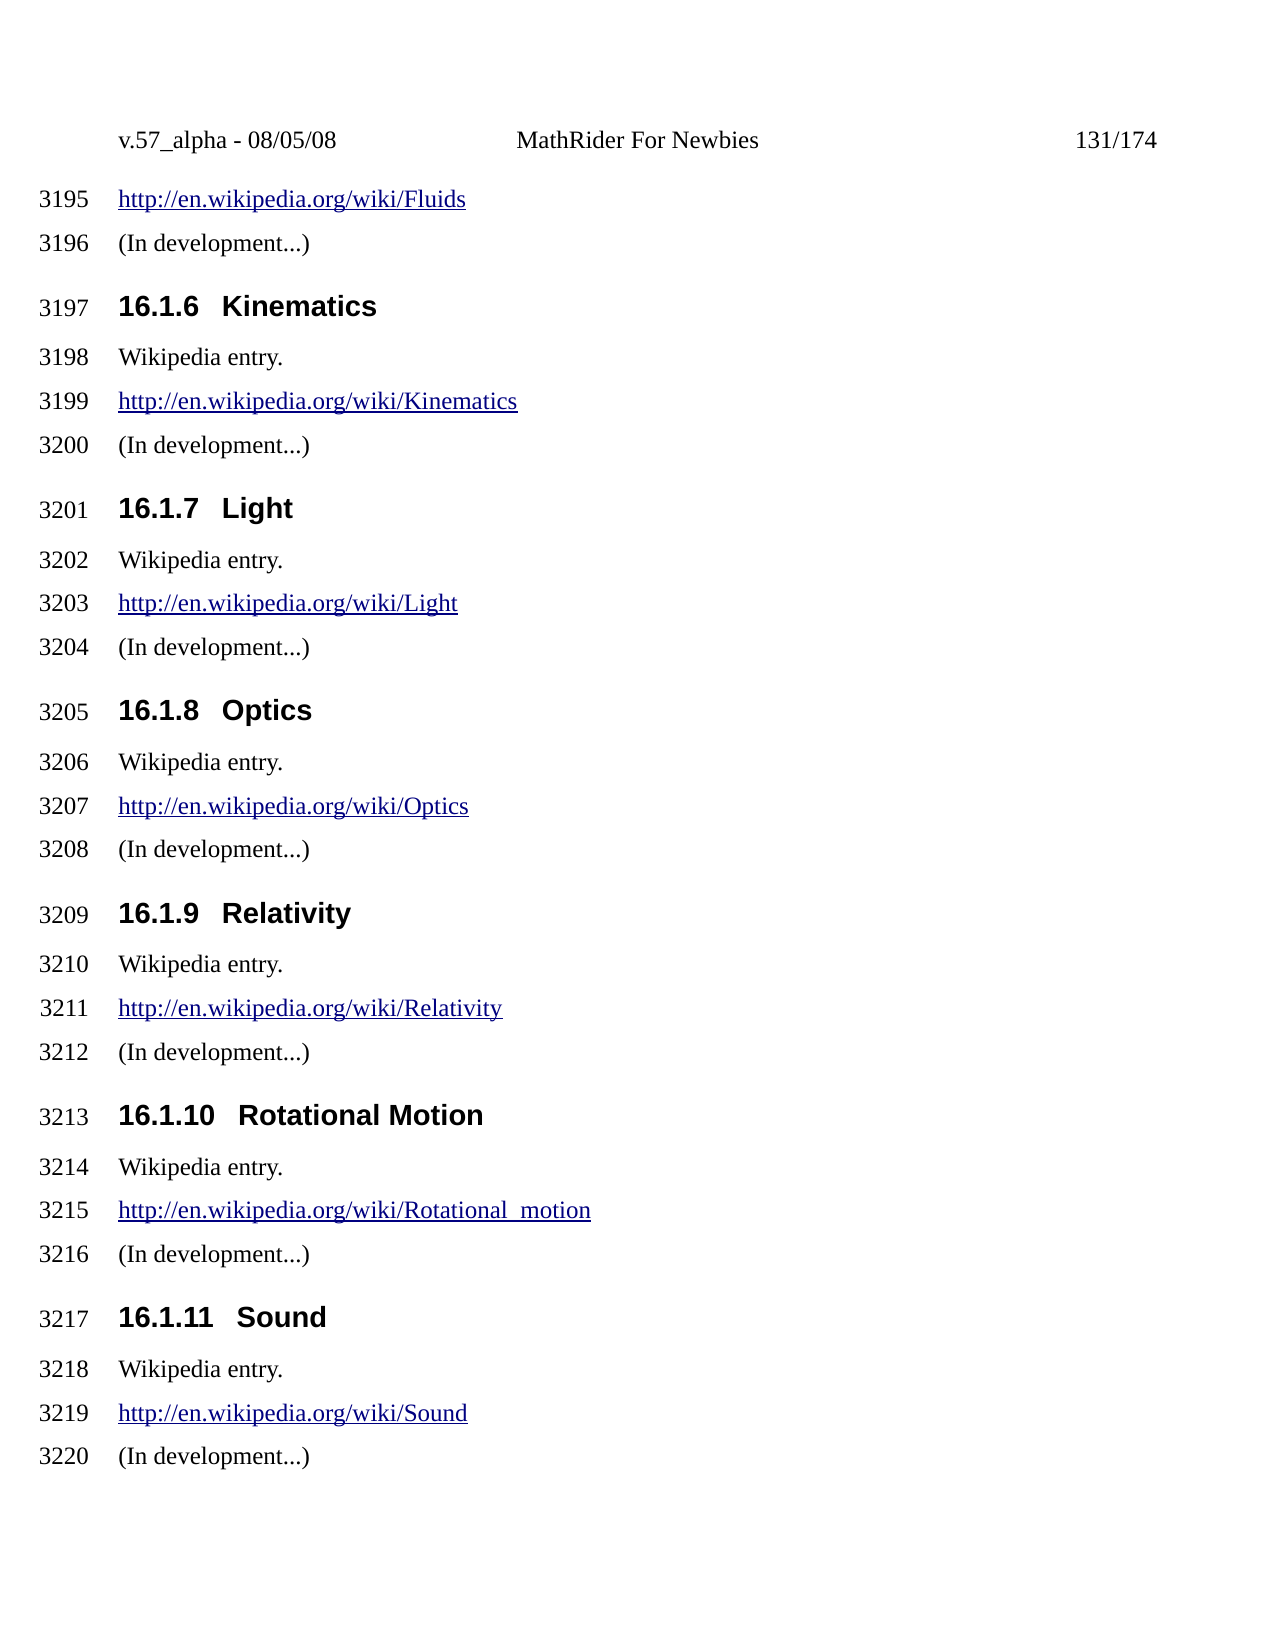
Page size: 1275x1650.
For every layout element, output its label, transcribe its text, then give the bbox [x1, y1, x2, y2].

text (In development...) [118, 1239, 1157, 1268]
subtitle Relativity [118, 896, 1157, 929]
text Wikipedia entry. [118, 1354, 1157, 1383]
text http://en.wikipedia.org/wiki/Fluids [118, 184, 1157, 213]
text Wikipedia entry. [118, 949, 1157, 978]
text (In development...) [118, 430, 1157, 459]
text http://en.wikipedia.org/wiki/Rotational_motion [118, 1195, 1157, 1224]
text http://en.wikipedia.org/wiki/Sound [118, 1398, 1157, 1426]
text (In development...) [118, 632, 1157, 661]
text (In development...) [118, 1441, 1157, 1470]
subtitle Rotational Motion [118, 1098, 1157, 1132]
text Wikipedia entry. [118, 1152, 1157, 1180]
subtitle Light [118, 491, 1157, 525]
text http://en.wikipedia.org/wiki/Relativity [118, 993, 1157, 1022]
text (In development...) [118, 228, 1157, 256]
subtitle Optics [118, 693, 1157, 727]
text Wikipedia entry. [118, 747, 1157, 776]
text (In development...) [118, 1037, 1157, 1066]
text http://en.wikipedia.org/wiki/Optics [118, 791, 1157, 819]
text http://en.wikipedia.org/wiki/Kinematics [118, 386, 1157, 415]
subtitle Kinematics [118, 289, 1157, 322]
text Wikipedia entry. [118, 342, 1157, 371]
text (In development...) [118, 834, 1157, 863]
text http://en.wikipedia.org/wiki/Light [118, 588, 1157, 617]
text Wikipedia entry. [118, 545, 1157, 573]
subtitle Sound [118, 1300, 1157, 1334]
